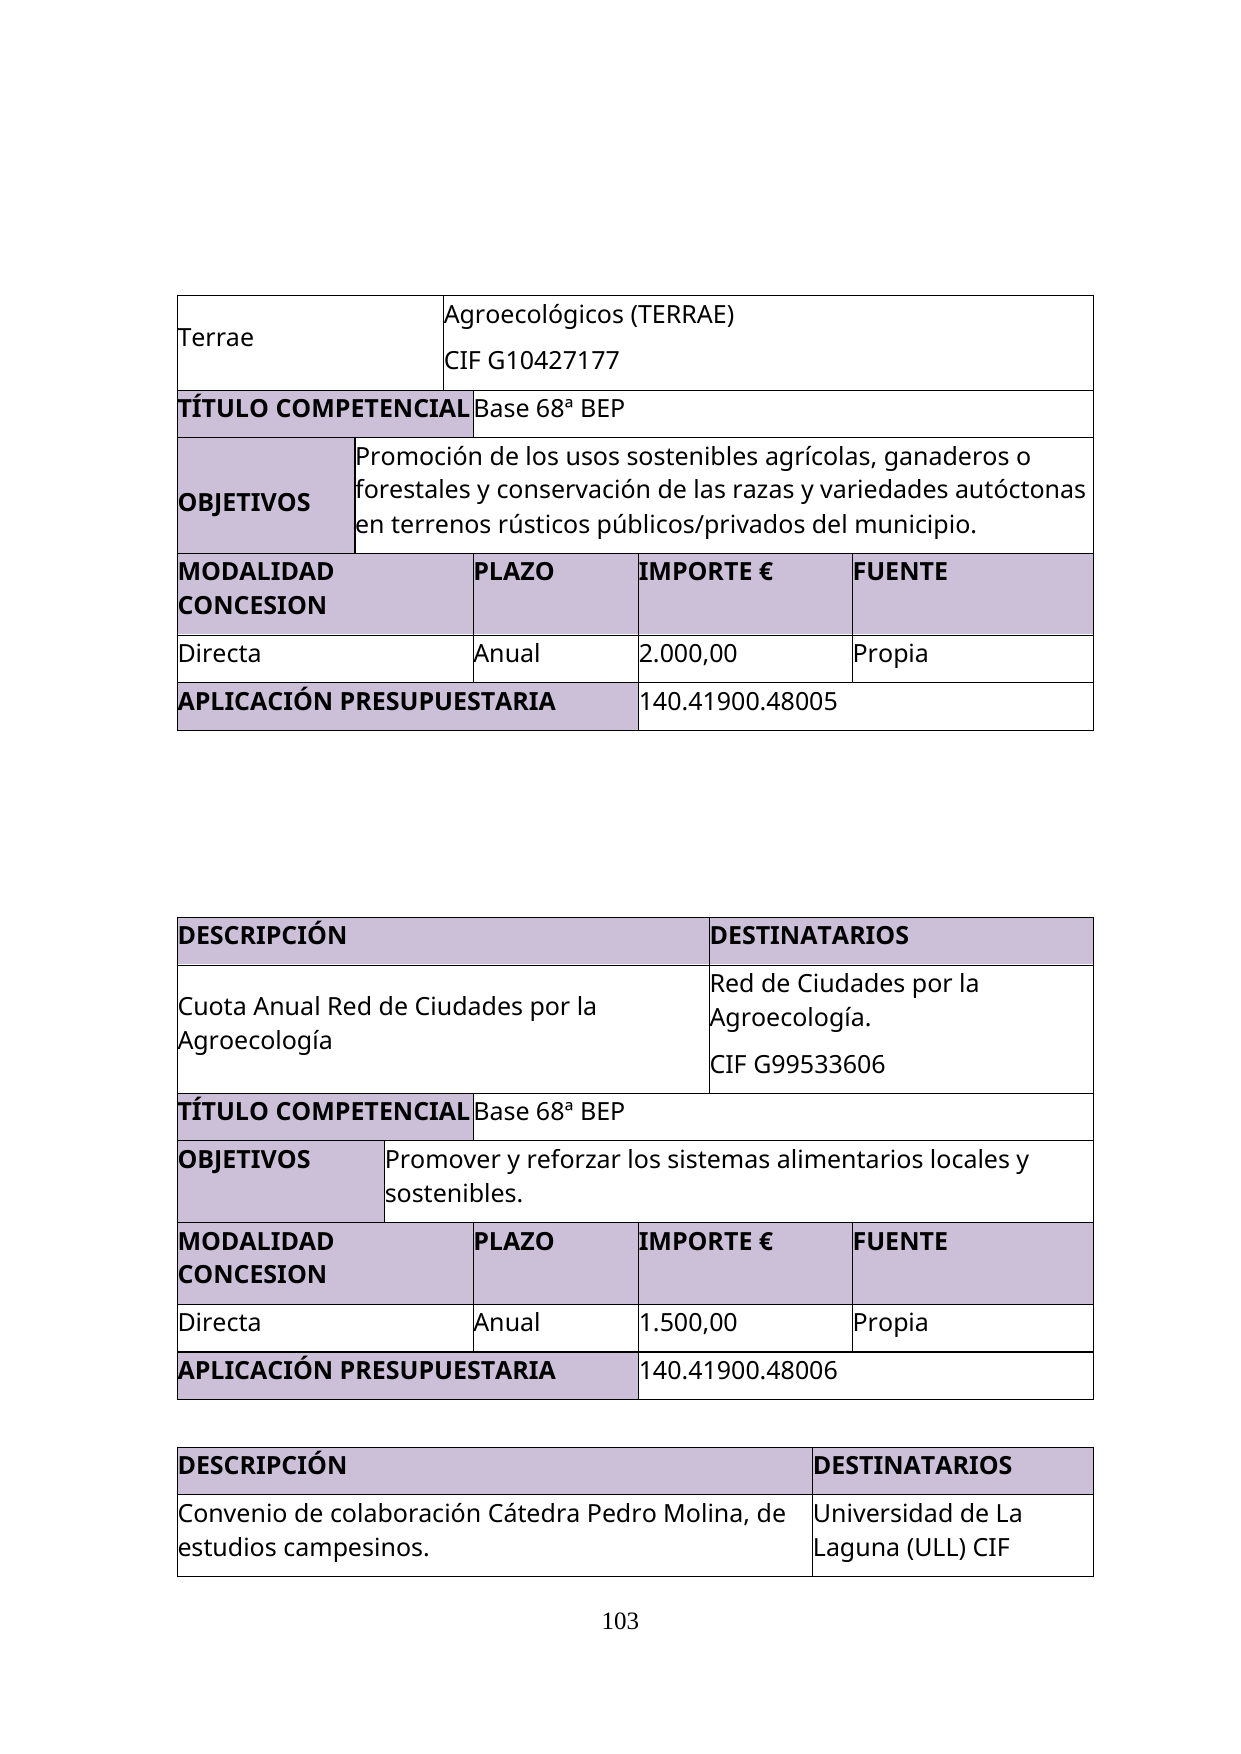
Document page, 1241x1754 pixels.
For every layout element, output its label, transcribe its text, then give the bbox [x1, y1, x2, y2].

table_cell Terrae [178, 296, 443, 389]
table_cell PLAZO [474, 1223, 638, 1304]
table_header DESCRIPCIÓN [178, 918, 709, 964]
table_header DESTINATARIOS [710, 918, 1093, 964]
table_cell TÍTULO COMPETENCIAL [178, 391, 473, 437]
table_cell Red de Ciudades por la Agroecología. CIF G99533606 [710, 966, 1093, 1093]
table_cell OBJETIVOS [178, 1141, 384, 1222]
table_cell Base 68ª BEP [474, 391, 1093, 437]
table_cell Promoción de los usos sostenibles agrícolas, ganaderos o forestales y conservación de las razas y variedades autóctonas en terrenos rústicos públicos/privados del municipio. [356, 438, 1093, 553]
table_cell Anual [474, 1305, 638, 1351]
table_header DESTINATARIOS [813, 1448, 1093, 1494]
table_cell TÍTULO COMPETENCIAL [178, 1094, 473, 1140]
table_cell FUENTE [853, 1223, 1093, 1304]
table_cell APLICACIÓN PRESUPUESTARIA [178, 1353, 638, 1399]
table_cell PLAZO [474, 554, 638, 634]
table_cell Promover y reforzar los sistemas alimentarios locales y sostenibles. [385, 1141, 1093, 1222]
table_cell Propia [853, 1305, 1093, 1351]
table_cell Anual [474, 636, 638, 682]
table_cell Agroecológicos (TERRAE) CIF G10427177 [444, 296, 1093, 389]
table_cell MODALIDAD CONCESION [178, 1223, 473, 1304]
table_cell 140.41900.48006 [639, 1353, 1093, 1399]
table_cell Base 68ª BEP [474, 1094, 1093, 1140]
table_cell FUENTE [853, 554, 1093, 634]
table_cell IMPORTE € [639, 1223, 852, 1304]
table_cell Directa [178, 636, 473, 682]
table_cell APLICACIÓN PRESUPUESTARIA [178, 683, 638, 730]
table_cell Convenio de colaboración Cátedra Pedro Molina, de estudios campesinos. [178, 1495, 812, 1576]
table_header DESCRIPCIÓN [178, 1448, 812, 1494]
table_cell MODALIDAD CONCESION [178, 554, 473, 634]
table_cell 2.000,00 [639, 636, 852, 682]
table_cell Cuota Anual Red de Ciudades por la Agroecología [178, 966, 709, 1093]
table_cell 1.500,00 [639, 1305, 852, 1351]
table_cell Propia [853, 636, 1093, 682]
table_cell Directa [178, 1305, 473, 1351]
table_cell OBJETIVOS [178, 438, 354, 553]
table_cell 140.41900.48005 [639, 683, 1093, 730]
table_cell Universidad de La Laguna (ULL) CIF [813, 1495, 1093, 1576]
table_cell IMPORTE € [639, 554, 852, 634]
